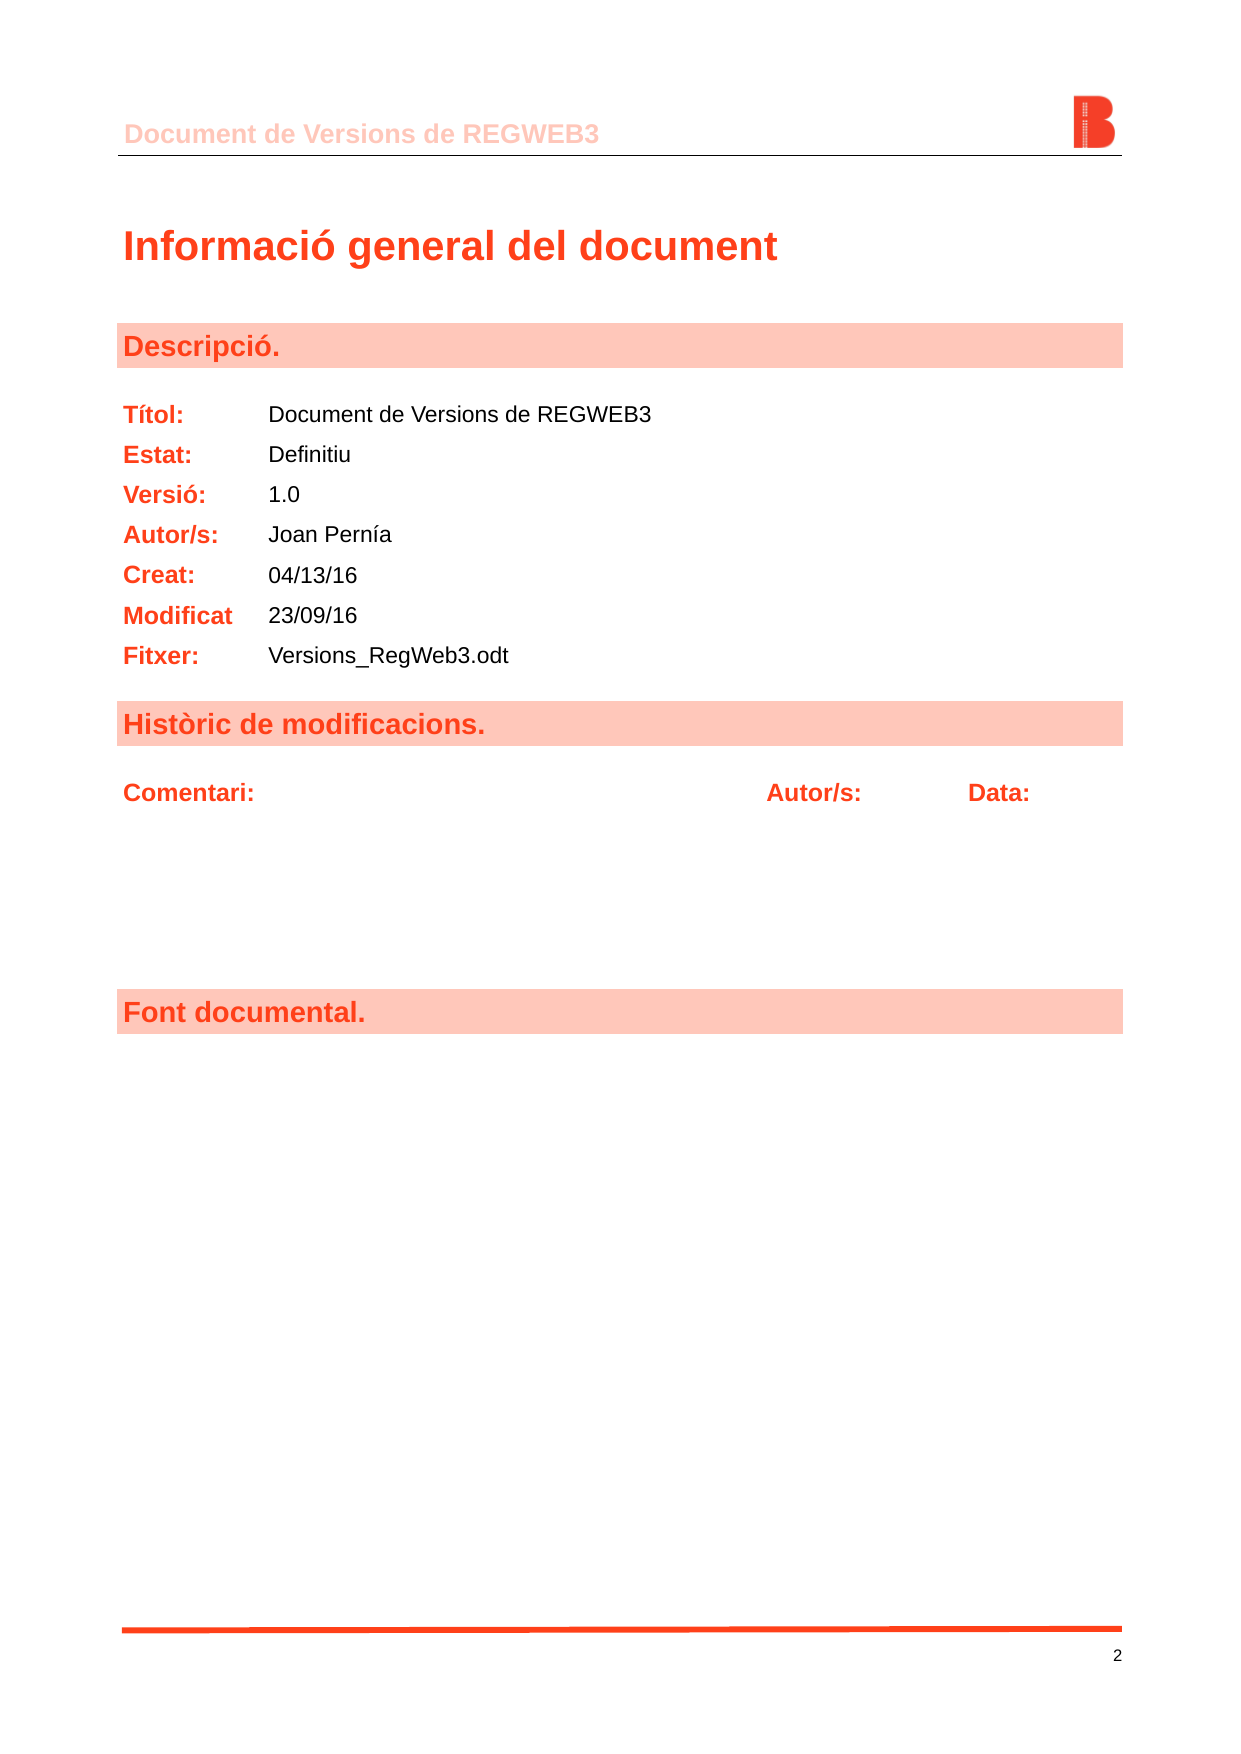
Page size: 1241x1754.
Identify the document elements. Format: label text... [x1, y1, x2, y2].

table_cell [962, 812, 1123, 850]
table_cell [117, 888, 760, 926]
table_cell [117, 1060, 1123, 1098]
table_cell [760, 850, 962, 888]
table_cell [117, 964, 1123, 989]
table_cell [117, 746, 1123, 772]
table_cell Joan Pernía [262, 515, 1123, 555]
table_cell Històric de modificacions. [117, 701, 1123, 746]
table_header Informació general del document [117, 216, 1123, 323]
table_cell [117, 1098, 1123, 1138]
table_cell Versions_RegWeb3.odt [262, 635, 1123, 675]
table_cell Estat: [117, 434, 262, 474]
table_cell [760, 888, 962, 926]
table_cell [117, 1034, 1123, 1060]
table_cell [117, 675, 1123, 701]
table_cell [117, 926, 760, 963]
table_cell Descripció. [117, 323, 1123, 368]
table_cell Data: [962, 772, 1123, 812]
table_cell [117, 1138, 1123, 1176]
table_cell [760, 812, 962, 850]
table_cell Comentari: [117, 772, 760, 812]
table_cell 23/09/16 [262, 595, 1123, 635]
picture [1072, 94, 1117, 150]
table_cell 1.0 [262, 474, 1123, 514]
table_cell Modificat [117, 595, 262, 635]
table_cell 13/04/16 [262, 555, 1123, 595]
table_cell Font documental. [117, 989, 1123, 1034]
table_cell Definitiu [262, 434, 1123, 474]
table_cell Fitxer: [117, 635, 262, 675]
table_cell [117, 850, 760, 888]
table_cell Document de Versions de REGWEB3 [262, 394, 1123, 434]
table_cell Autor/s: [117, 515, 262, 555]
table_cell Versió: [117, 474, 262, 514]
table_cell [962, 926, 1123, 963]
table_cell [962, 888, 1123, 926]
table_cell [760, 926, 962, 963]
table_cell Creat: [117, 555, 262, 595]
table_cell Autor/s: [760, 772, 962, 812]
table_cell [117, 368, 1123, 394]
table_cell [117, 812, 760, 850]
table_cell [962, 850, 1123, 888]
table_cell Títol: [117, 394, 262, 434]
